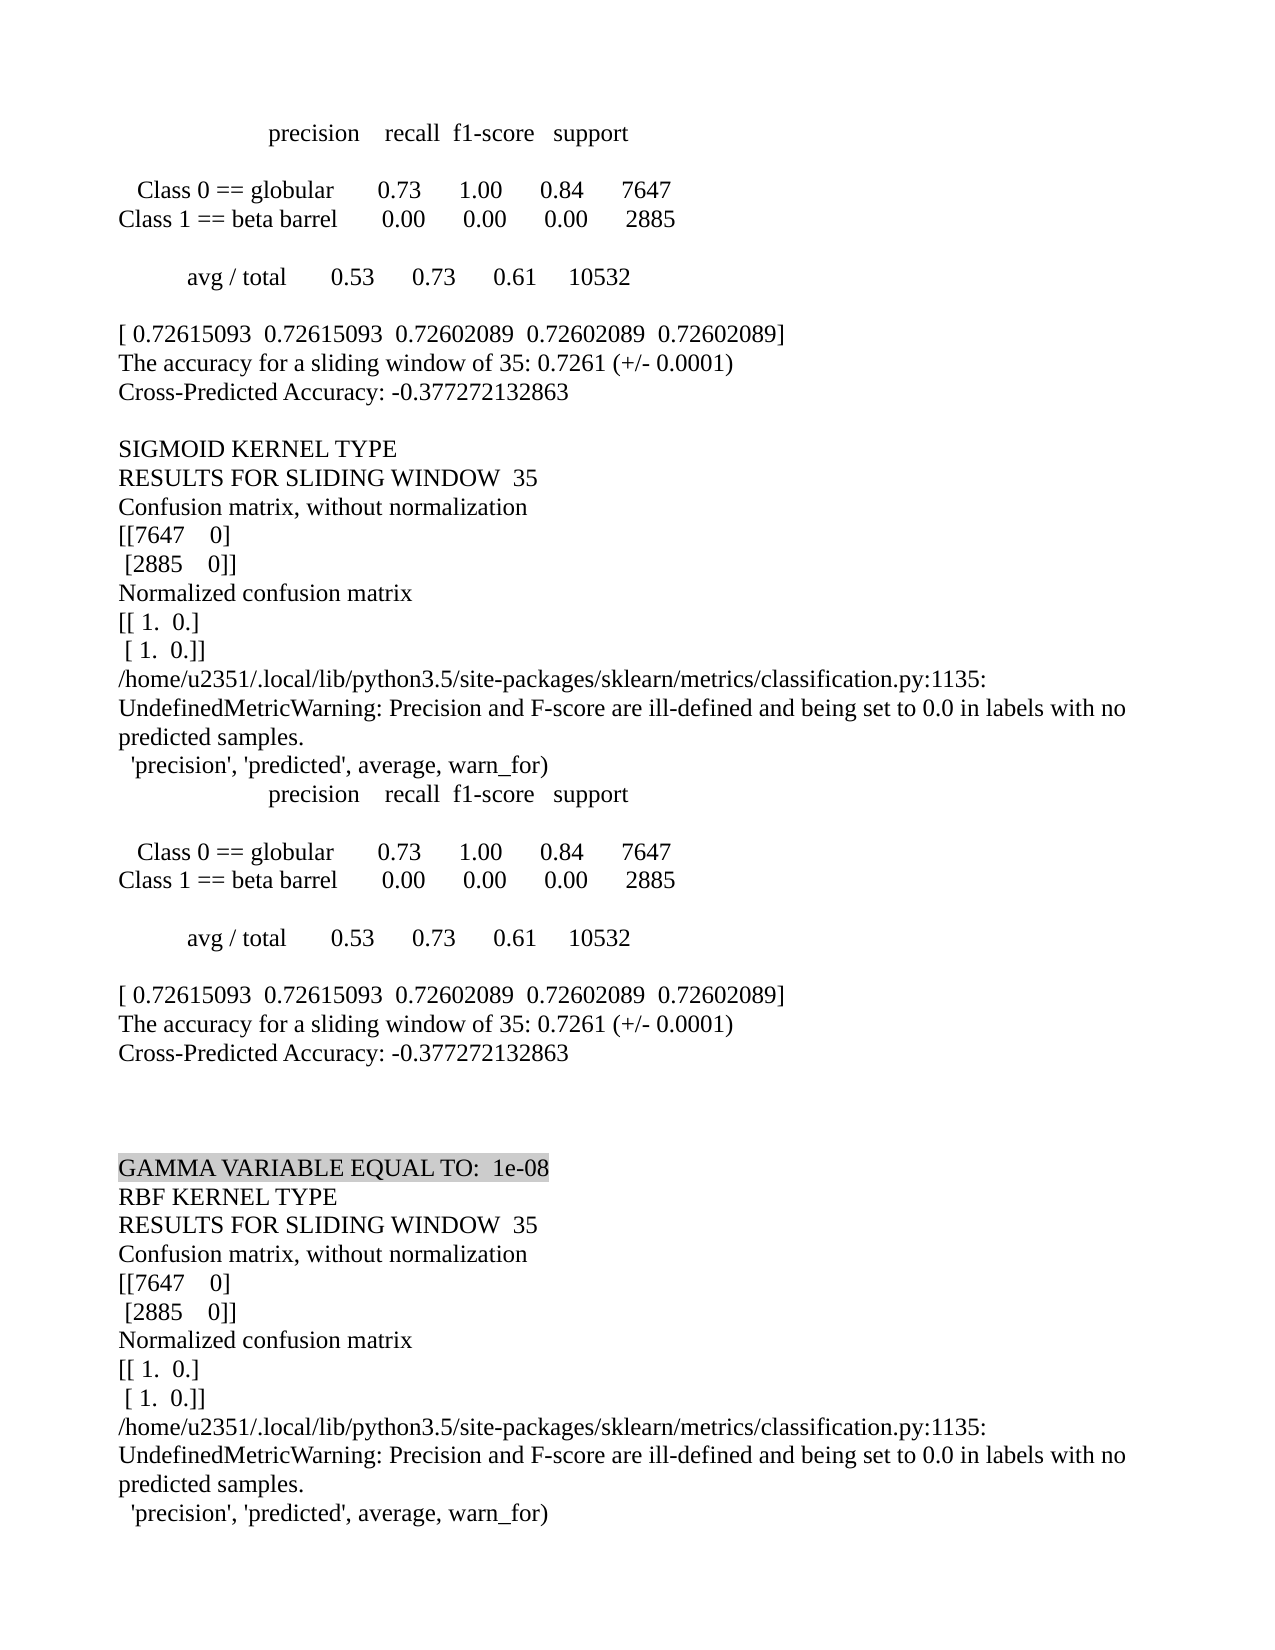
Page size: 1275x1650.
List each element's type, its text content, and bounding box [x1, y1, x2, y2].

text precision recall f1-score support [118, 118, 1157, 147]
text [ 0.72615093 0.72615093 0.72602089 0.72602089 0.72602089] [118, 319, 1157, 348]
text Confusion matrix, without normalization [118, 1239, 1157, 1268]
text [[ 1. 0.] [118, 1354, 1157, 1383]
text [2885 0]] [118, 549, 1157, 578]
text RESULTS FOR SLIDING WINDOW 35 [118, 463, 1157, 492]
text Class 1 == beta barrel 0.00 0.00 0.00 2885 [118, 866, 1157, 894]
text 'precision', 'predicted', average, warn_for) [118, 1498, 1157, 1527]
text [[ 1. 0.] [118, 607, 1157, 636]
text Class 0 == globular 0.73 1.00 0.84 7647 [118, 176, 1157, 204]
text [ 1. 0.]] [118, 1383, 1157, 1412]
text 'precision', 'predicted', average, warn_for) [118, 751, 1157, 779]
text RESULTS FOR SLIDING WINDOW 35 [118, 1211, 1157, 1239]
text Normalized confusion matrix [118, 578, 1157, 607]
text avg / total 0.53 0.73 0.61 10532 [118, 923, 1157, 952]
text Class 0 == globular 0.73 1.00 0.84 7647 [118, 837, 1157, 866]
text The accuracy for a sliding window of 35: 0.7261 (+/- 0.0001) [118, 1009, 1157, 1038]
text RBF KERNEL TYPE [118, 1182, 1157, 1211]
text GAMMA VARIABLE EQUAL TO: 1e-08 [118, 1153, 1157, 1182]
text Cross-Predicted Accuracy: -0.377272132863 [118, 377, 1157, 406]
text Class 1 == beta barrel 0.00 0.00 0.00 2885 [118, 204, 1157, 233]
text Confusion matrix, without normalization [118, 492, 1157, 521]
text /home/u2351/.local/lib/python3.5/site-packages/sklearn/metrics/classification.py:1135: UndefinedMetricWarning: Precision and F-score are ill-defined and being set to 0.0 in labels with no predicted samples. [118, 1412, 1157, 1498]
text Cross-Predicted Accuracy: -0.377272132863 [118, 1038, 1157, 1067]
text [ 0.72615093 0.72615093 0.72602089 0.72602089 0.72602089] [118, 981, 1157, 1009]
text Normalized confusion matrix [118, 1326, 1157, 1354]
text precision recall f1-score support [118, 779, 1157, 808]
text [2885 0]] [118, 1297, 1157, 1326]
text [[7647 0] [118, 521, 1157, 549]
text The accuracy for a sliding window of 35: 0.7261 (+/- 0.0001) [118, 348, 1157, 377]
text /home/u2351/.local/lib/python3.5/site-packages/sklearn/metrics/classification.py:1135: UndefinedMetricWarning: Precision and F-score are ill-defined and being set to 0.0 in labels with no predicted samples. [118, 664, 1157, 751]
text [ 1. 0.]] [118, 636, 1157, 664]
text avg / total 0.53 0.73 0.61 10532 [118, 262, 1157, 291]
text [[7647 0] [118, 1268, 1157, 1297]
text SIGMOID KERNEL TYPE [118, 434, 1157, 463]
